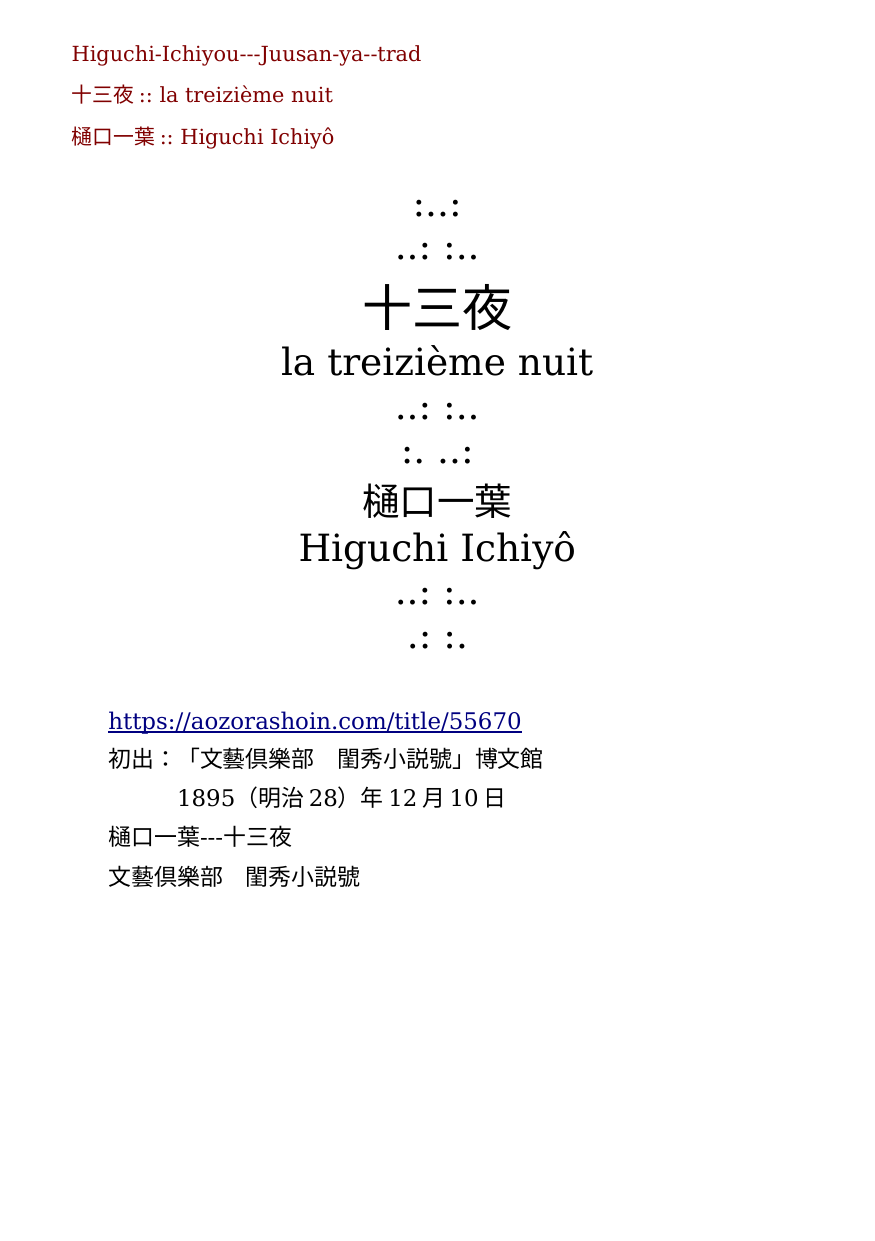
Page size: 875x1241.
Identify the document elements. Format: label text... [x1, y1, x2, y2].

text 十三夜 :: la treizième nuit [71, 78, 803, 108]
subtitle :..: ..: :.. 十三夜 la treizième nuit ..: :.. :. ..: 樋口一葉 Higuchi Ichiyô ..: :.. .: :. [36, 181, 838, 657]
text 初出：「文藝倶樂部 閨秀小説號」博文館 [72, 741, 802, 774]
text 1895（明治28）年12月10日 [72, 780, 802, 813]
text 樋口一葉 :: Higuchi Ichiyô [71, 120, 803, 150]
text Higuchi-Ichiyou---Juusan-ya--trad [71, 42, 803, 66]
text https://aozorashoin.com/title/55670 [72, 708, 802, 735]
text 文藝倶樂部 閨秀小説號 [72, 858, 802, 892]
text 樋口一葉---十三夜 [72, 819, 802, 852]
